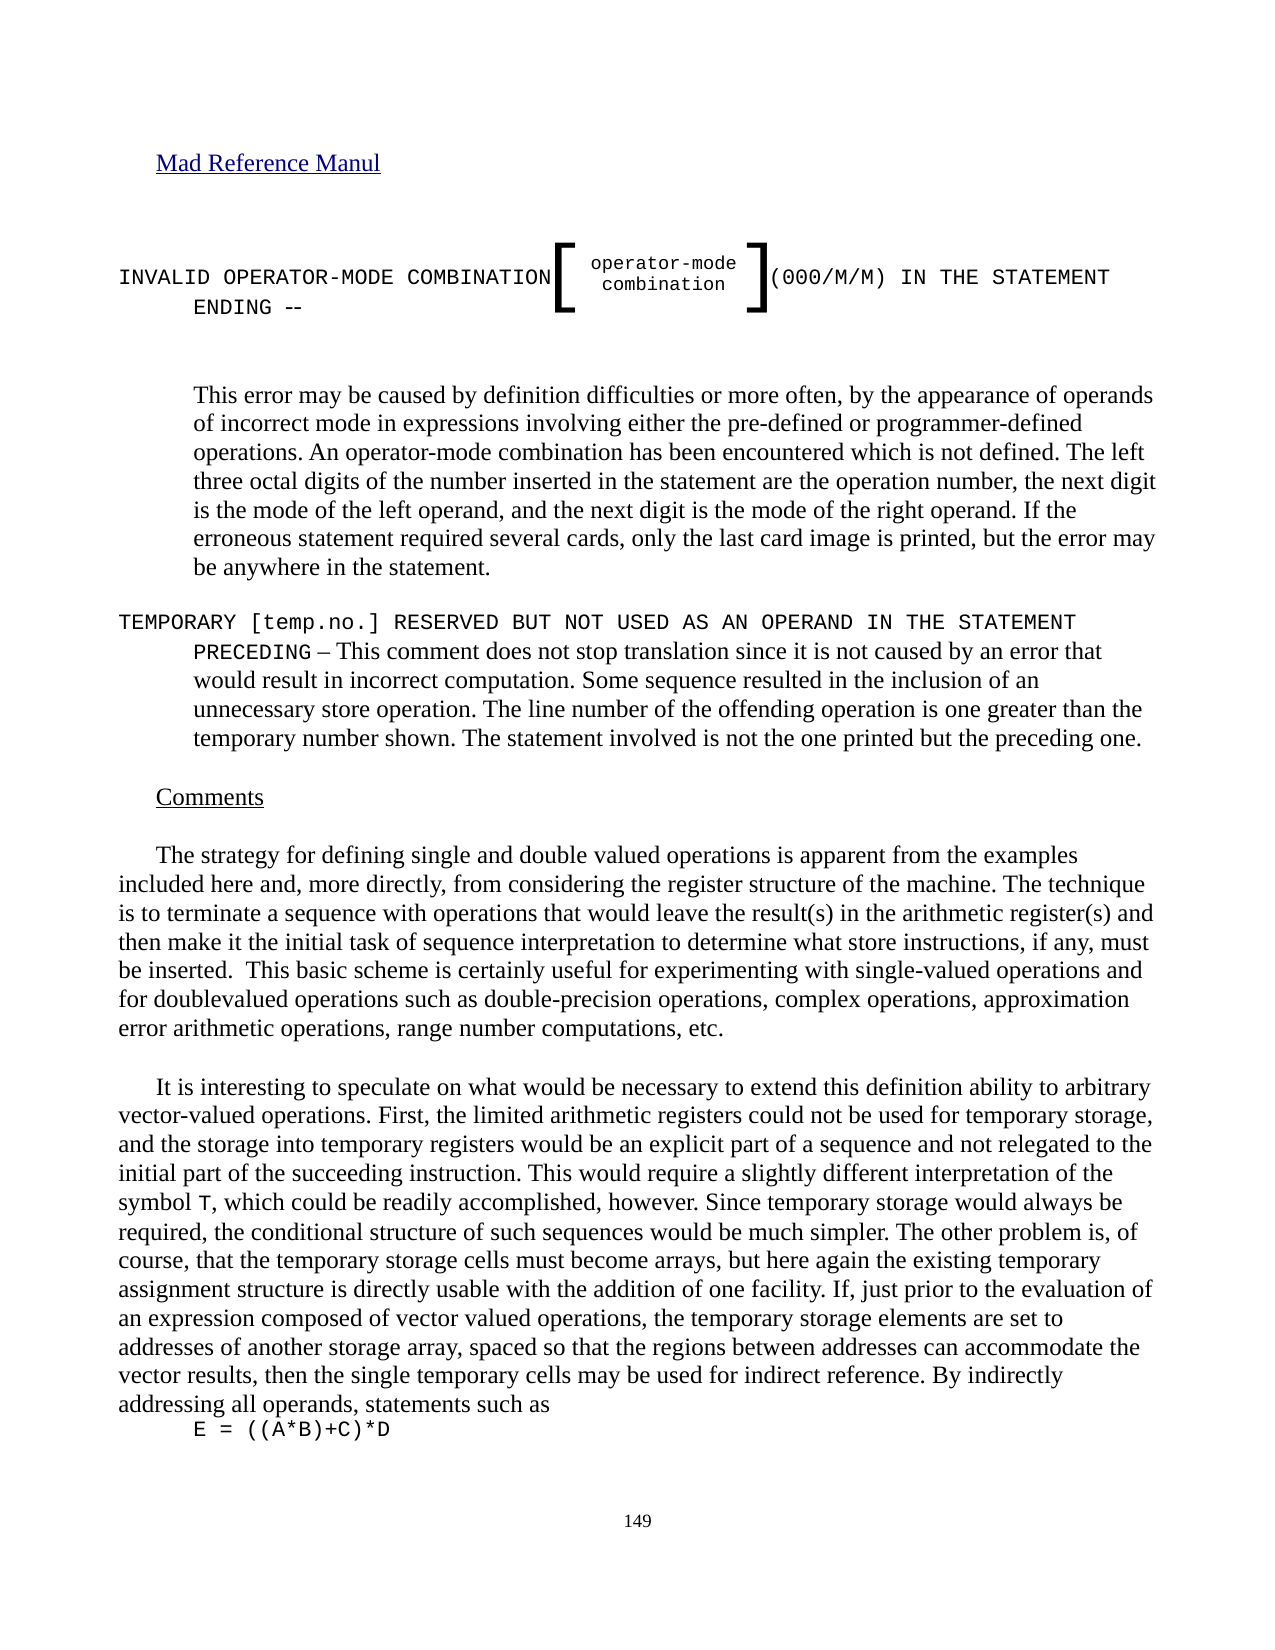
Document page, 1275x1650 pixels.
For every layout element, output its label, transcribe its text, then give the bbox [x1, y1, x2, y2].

text TEMPORARY [temp.no.] RESERVED BUT NOT USED AS AN OPERAND IN THE STATEMENT PRECEDING – This comment does not stop translation since it is not caused by an error that would result in incorrect computation. Some sequence resulted in the inclusion of an unnecessary store operation. The line number of the offending operation is one greater than the temporary number shown. The statement involved is not the one printed but the preceding one. [118, 611, 1157, 752]
text The strategy for defining single and double valued operations is apparent from the examples included here and, more directly, from considering the register structure of the machine. The technique is to terminate a sequence with operations that would leave the result(s) in the arithmetic register(s) and then make it the initial task of sequence interpretation to determine what store instructions, if any, must be inserted. This basic scheme is certainly useful for experimenting with single-valued operations and for doublevalued operations such as double-precision operations, complex operations, approximation error arithmetic operations, range number computations, etc. [118, 841, 1157, 1042]
text It is interesting to speculate on what would be necessary to extend this definition ability to arbitrary vector-valued operations. First, the limited arithmetic registers could not be used for temporary storage, and the storage into temporary registers would be an explicit part of a sequence and not relegated to the initial part of the succeeding instruction. This would require a slightly different interpretation of the symbol T, which could be readily accomplished, however. Since temporary storage would always be required, the conditional structure of such sequences would be much simpler. The other problem is, of course, that the temporary storage cells must become arrays, but here again the existing temporary assignment structure is directly usable with the addition of one facility. If, just prior to the evaluation of an expression composed of vector valued operations, the temporary storage elements are set to addresses of another storage array, spaced so that the regions between addresses can accommodate the vector results, then the single temporary cells may be used for indirect reference. By indirectly addressing all operands, statements such as [118, 1072, 1157, 1418]
text INVALID OPERATOR-MODE COMBINATION (000/M/M) IN THE STATEMENT ENDING -- [118, 261, 1157, 350]
text This error may be caused by definition difficulties or more often, by the appearance of operands of incorrect mode in expressions involving either the pre-defined or programmer-defined operations. An operator-mode combination has been encountered which is not defined. The left three octal digits of the number inserted in the statement are the operation number, the next digit is the mode of the left operand, and the next digit is the mode of the right operand. If the erroneous statement required several cards, only the last card image is printed, but the error may be anywhere in the statement. [193, 380, 1157, 581]
text Comments [118, 782, 1157, 811]
text E = ((A*B)+C)*D [193, 1418, 1157, 1443]
